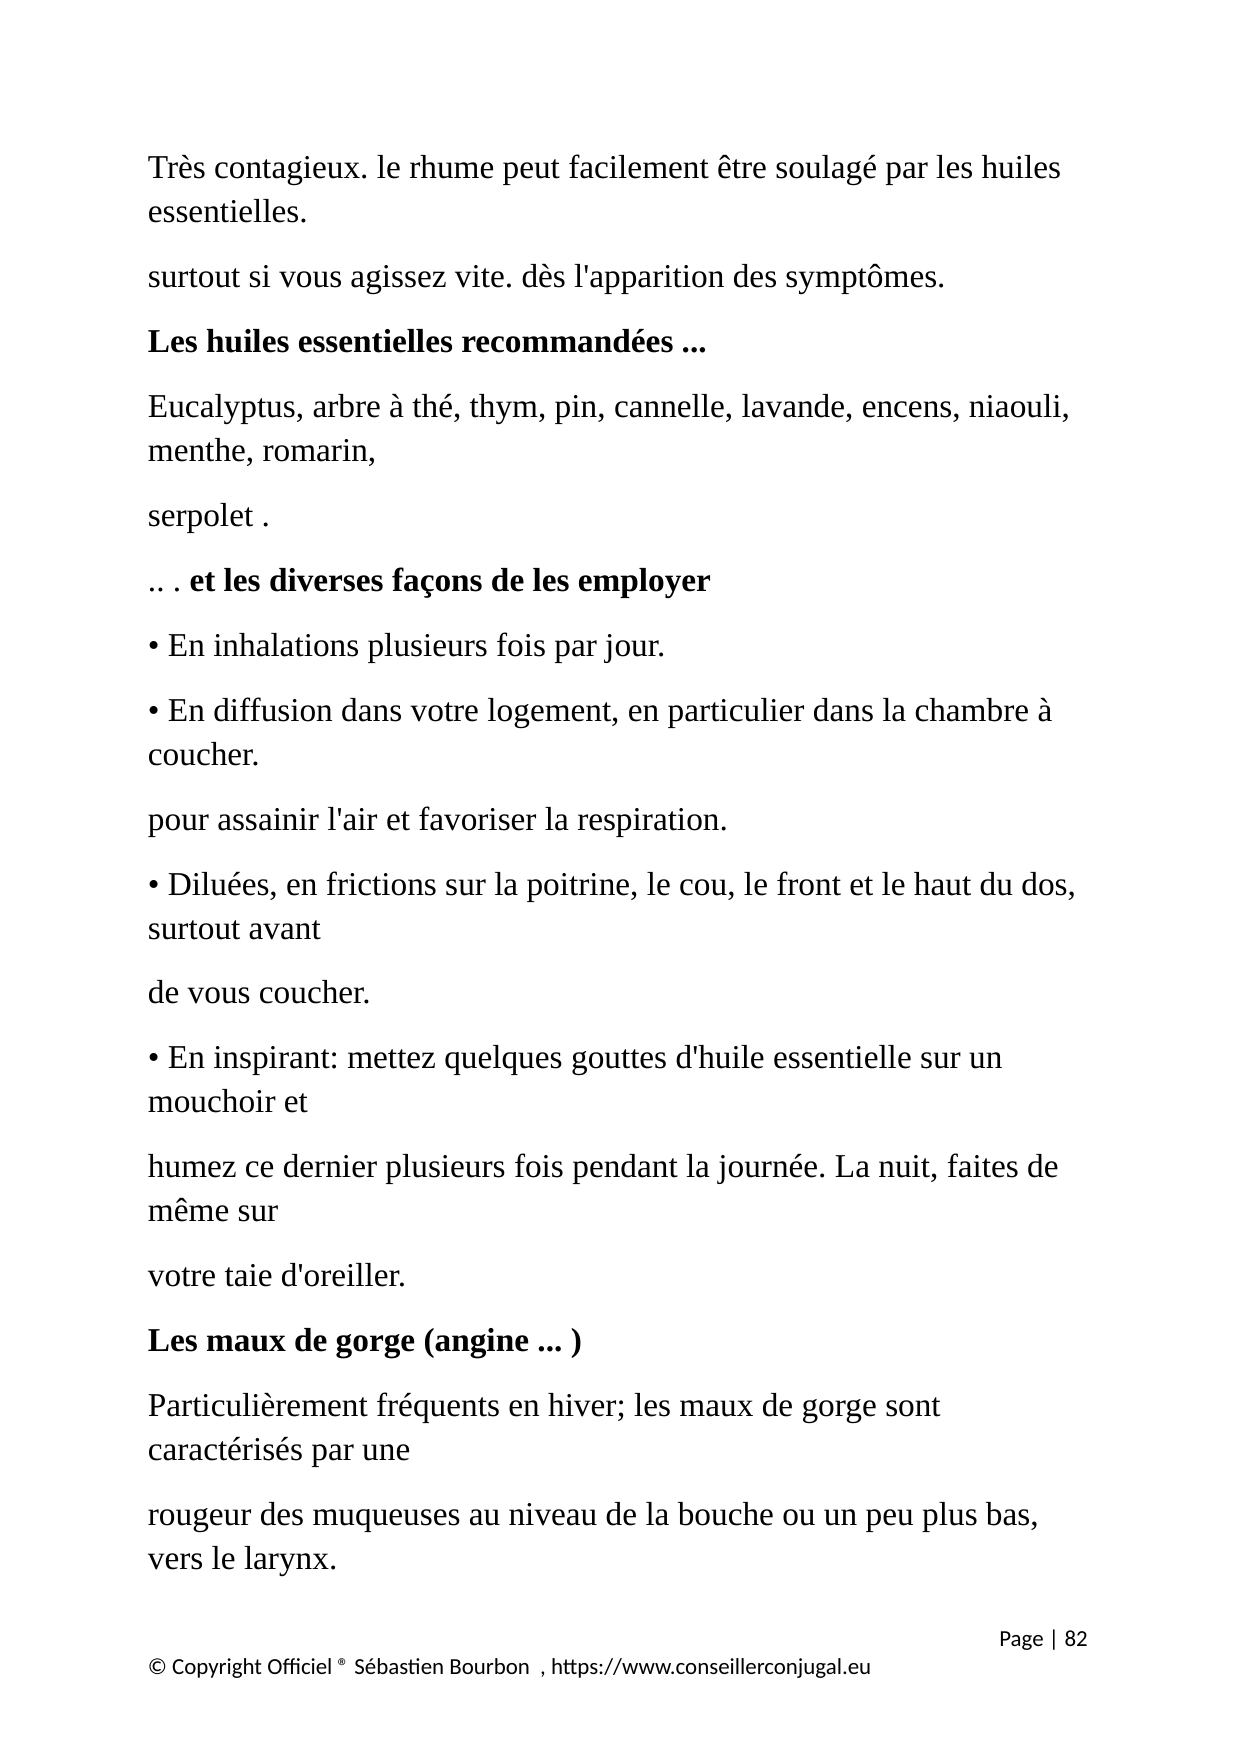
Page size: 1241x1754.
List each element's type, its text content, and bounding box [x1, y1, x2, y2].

text serpolet . [148, 495, 1093, 534]
text • En inspirant: mettez quelques gouttes d'huile essentielle sur un mouchoir et [148, 1038, 1093, 1120]
text pour assainir l'air et favoriser la respiration. [148, 799, 1093, 837]
text Particulièrement fréquents en hiver; les maux de gorge sont caractérisés par une [148, 1385, 1093, 1468]
text surtout si vous agissez vite. dès l'apparition des symptômes. [148, 257, 1093, 295]
text Les huiles essentielles recommandées ... [148, 321, 1093, 360]
text • En inhalations plusieurs fois par jour. [148, 625, 1093, 663]
text votre taie d'oreiller. [148, 1256, 1093, 1294]
text humez ce dernier plusieurs fois pendant la journée. La nuit, faites de même sur [148, 1147, 1093, 1229]
text rougeur des muqueuses au niveau de la bouche ou un peu plus bas, vers le larynx. [148, 1494, 1093, 1577]
text .. . et les diverses façons de les employer [148, 560, 1093, 598]
text Eucalyptus, arbre à thé, thym, pin, cannelle, lavande, encens, niaouli, menthe, romarin, [148, 386, 1093, 469]
text Très contagieux. le rhume peut facilement être soulagé par les huiles essentielles. [148, 148, 1093, 230]
text de vous coucher. [148, 973, 1093, 1011]
text Les maux de gorge (angine ... ) [148, 1321, 1093, 1359]
text • En diffusion dans votre logement, en particulier dans la chambre à coucher. [148, 690, 1093, 772]
text • Diluées, en frictions sur la poitrine, le cou, le front et le haut du dos, surtout avant [148, 864, 1093, 946]
